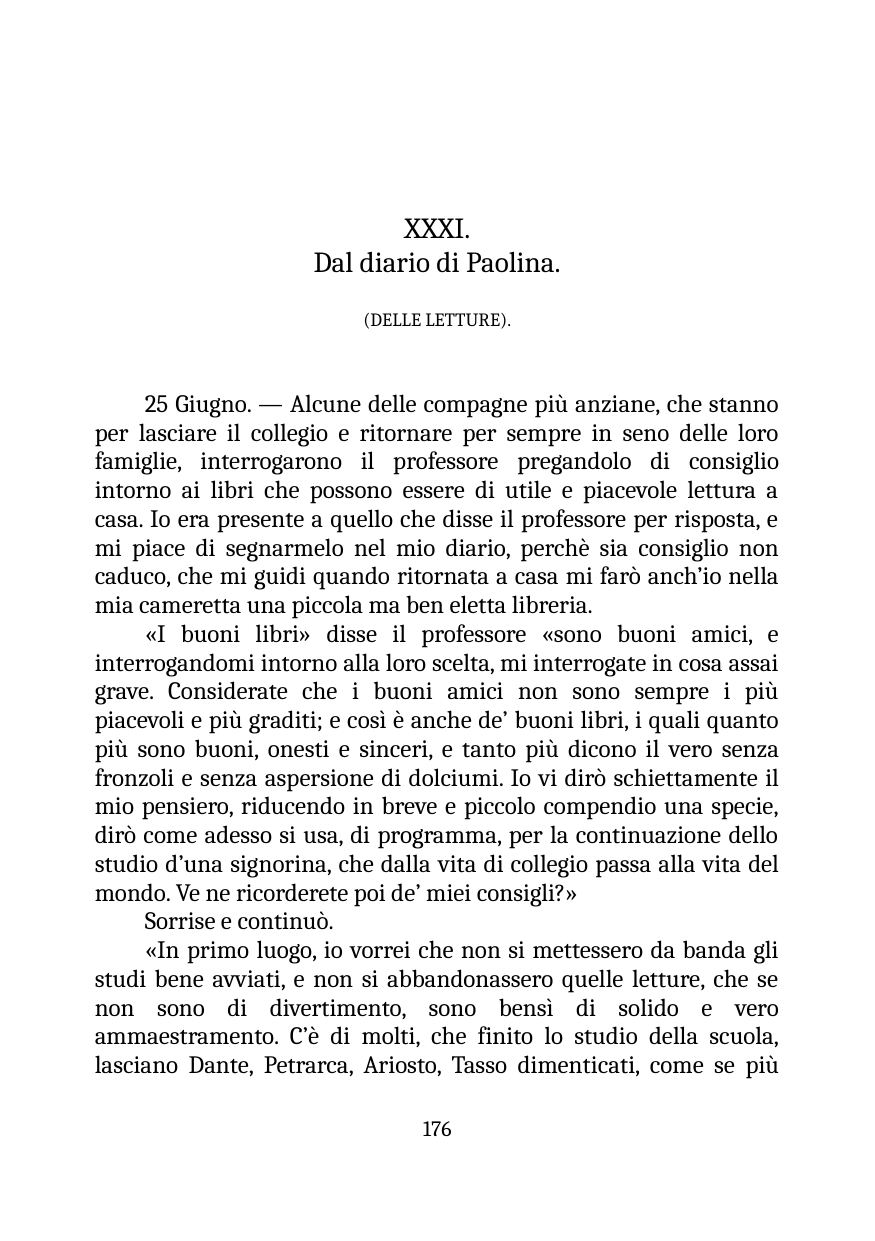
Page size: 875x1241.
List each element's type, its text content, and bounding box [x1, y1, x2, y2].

text «I buoni libri» disse il professore «sono buoni amici, e interrogandomi intorno alla loro scelta, mi interrogate in cosa assai grave. Considerate che i buoni amici non sono sempre i più piacevoli e più graditi; e così è anche de’ buoni libri, i quali quanto più sono buoni, onesti e sinceri, e tanto più dicono il vero senza fronzoli e senza aspersione di dolciumi. Io vi dirò schiettamente il mio pensiero, riducendo in breve e piccolo compendio una specie, dirò come adesso si usa, di programma, per la continuazione dello studio d’una signorina, che dalla vita di collegio passa alla vita del mondo. Ve ne ricorderete poi de’ miei consigli?» [94, 620, 779, 907]
text Sorrise e continuò. [94, 907, 779, 936]
text «In primo luogo, io vorrei che non si mettessero da banda gli studi bene avviati, e non si abbandonassero quelle letture, che se non sono di divertimento, sono bensì di solido e vero ammaestramento. C’è di molti, che finito lo studio della scuola, lasciano Dante, Petrarca, Ariosto, Tasso dimenticati, come se più [94, 936, 779, 1080]
text 25 Giugno. — Alcune delle compagne più anziane, che stanno per lasciare il collegio e ritornare per sempre in seno delle loro famiglie, interrogarono il professore pregandolo di consiglio intorno ai libri che possono essere di utile e piacevole lettura a casa. Io era presente a quello che disse il professore per risposta, e mi piace di segnarmelo nel mio diario, perchè sia consiglio non caduco, che mi guidi quando ritornata a casa mi farò anch’io nella mia cameretta una piccola ma ben eletta libreria. [94, 390, 779, 620]
text (DELLE LETTURE). [94, 309, 779, 331]
subtitle XXXI. Dal diario di Paolina. [94, 213, 779, 280]
